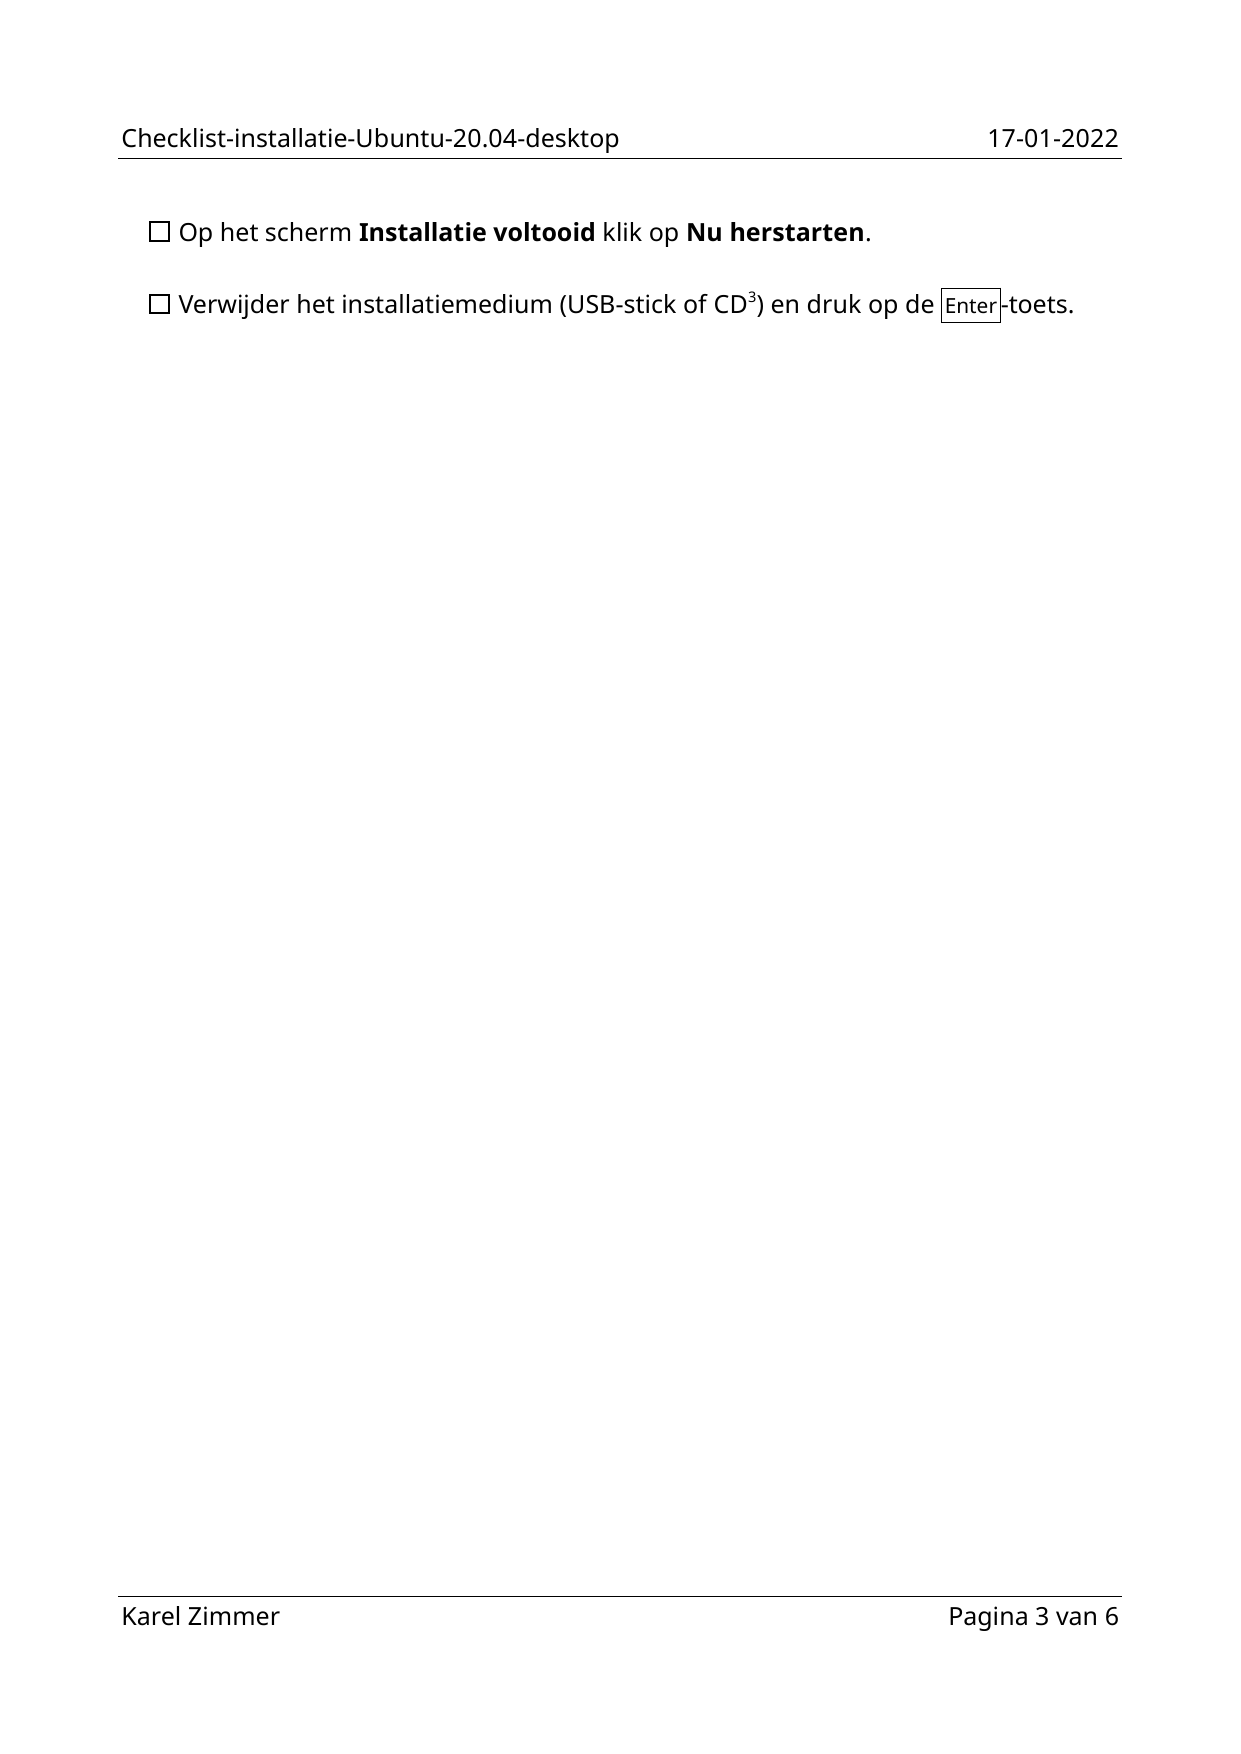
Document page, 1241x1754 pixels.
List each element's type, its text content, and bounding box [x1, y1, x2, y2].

table_cell Verwijder het installatiemedium (USB-stick of CD3) en druk op de Enter-toets. [177, 286, 1121, 324]
table_cell [141, 286, 177, 324]
table_cell [177, 250, 1121, 286]
table_cell [177, 177, 1121, 213]
table_cell [141, 177, 177, 213]
table_cell Op het scherm Installatie voltooid klik op Nu herstarten. [177, 213, 1121, 249]
table_cell [141, 250, 177, 286]
table_cell [141, 213, 177, 249]
